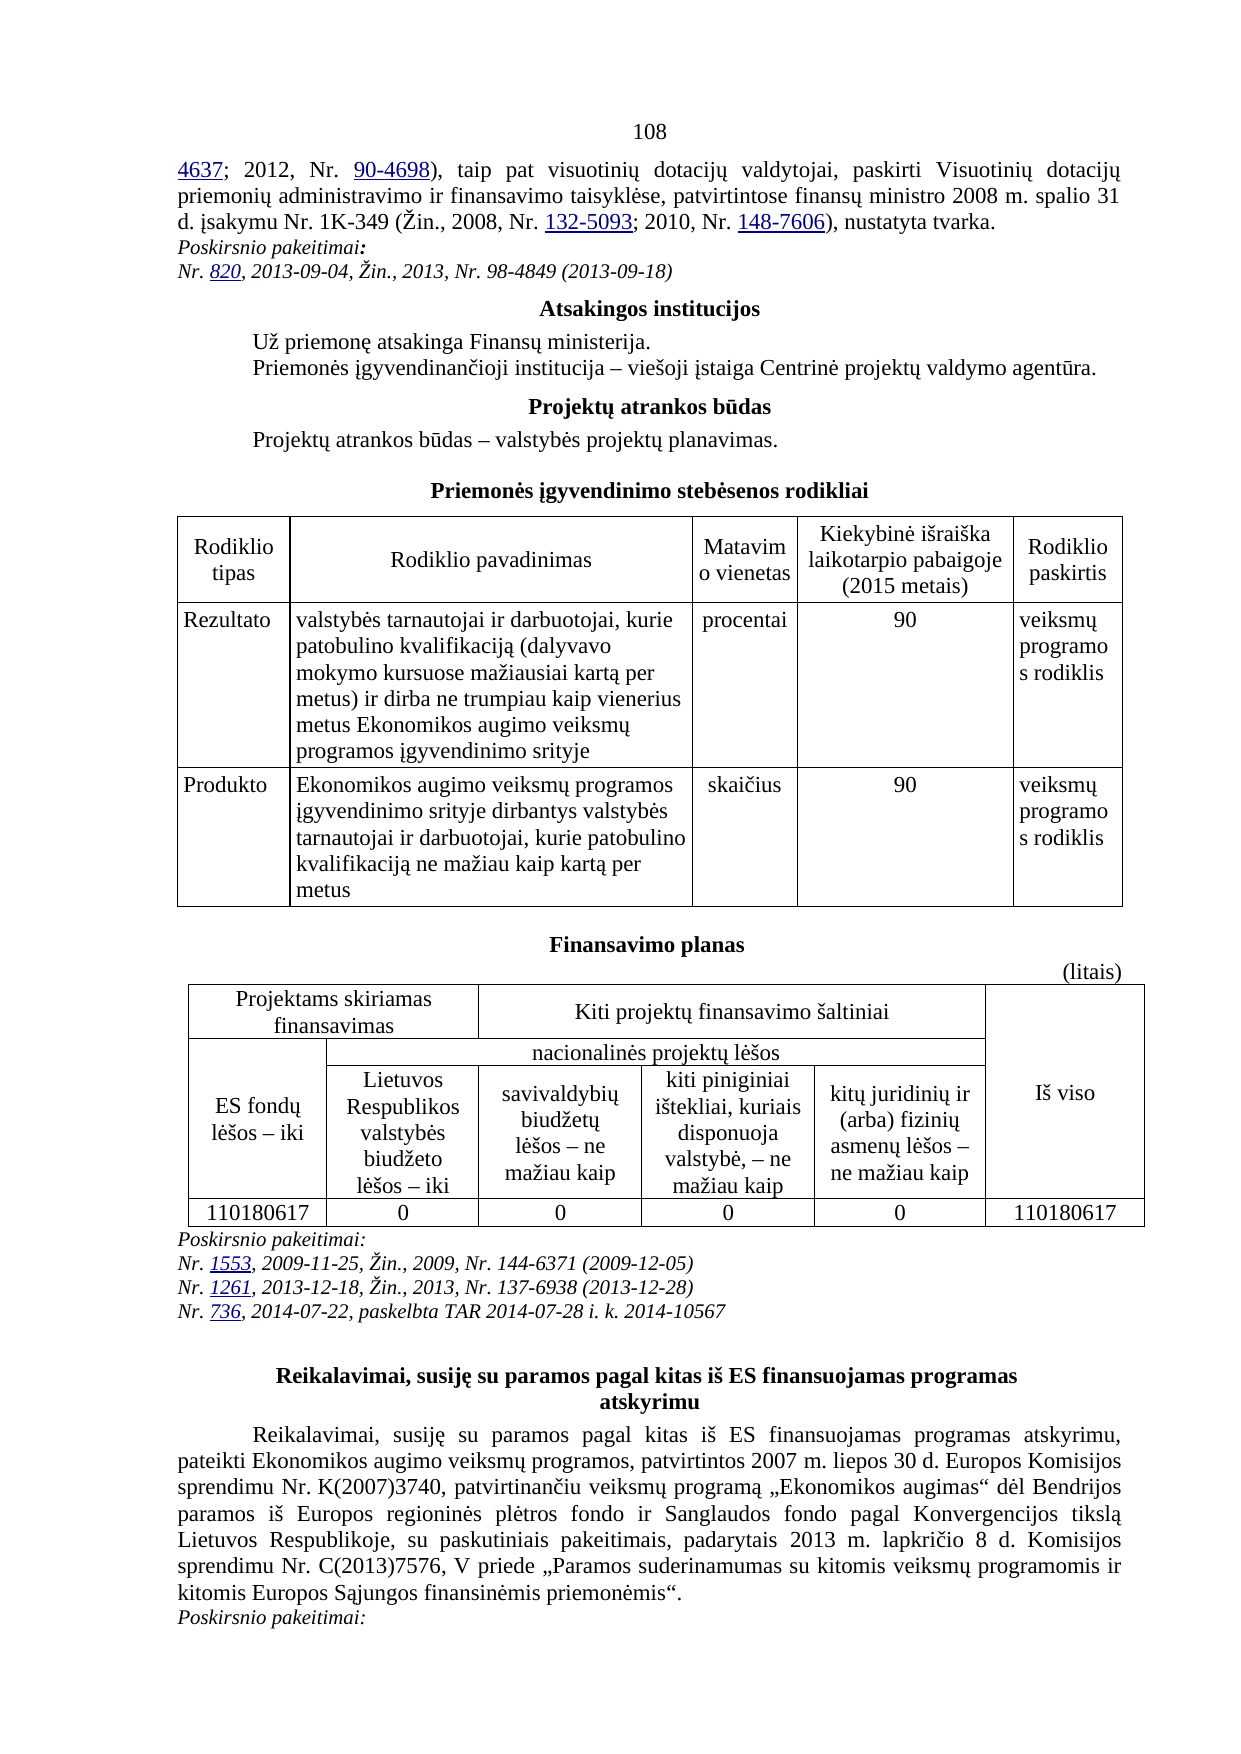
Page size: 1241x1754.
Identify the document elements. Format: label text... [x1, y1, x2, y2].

text 4637; 2012, Nr. 90-4698), taip pat visuotinių dotacijų valdytojai, paskirti Visuotinių dotacijų priemonių administravimo ir finansavimo taisyklėse, patvirtintose finansų ministro 2008 m. spalio 31 d. įsakymu Nr. 1K-349 (Žin., 2008, Nr. 132-5093; 2010, Nr. 148-7606), nustatyta tvarka. [177, 156, 1122, 235]
table_header Rodiklio pavadinimas [291, 517, 692, 602]
table_cell procentai [693, 603, 797, 767]
text Priemonės įgyvendinimo stebėsenos rodikliai [177, 477, 1122, 503]
text Nr. 1261, 2013-12-18, Žin., 2013, Nr. 137-6938 (2013-12-28) [177, 1275, 1122, 1299]
text Reikalavimai, susiję su paramos pagal kitas iš ES finansuojamas programas atskyrimu [177, 1335, 1122, 1414]
text Nr. 736, 2014-07-22, paskelbta TAR 2014-07-28 i. k. 2014-10567 [177, 1299, 1122, 1323]
table_header Matavimo vienetas [693, 517, 797, 602]
table_cell 90 [798, 768, 1013, 906]
table_cell skaičius [693, 768, 797, 906]
table_cell nacionalinės projektų lėšos [327, 1039, 985, 1065]
table_cell veiksmų programos rodiklis [1014, 603, 1122, 767]
table_cell 0 [642, 1199, 814, 1226]
table_cell 110180617 [986, 1199, 1144, 1226]
text Priemonės įgyvendinančioji institucija – viešoji įstaiga Centrinė projektų valdymo agentūra. [177, 354, 1122, 381]
table_cell Ekonomikos augimo veiksmų programos įgyvendinimo srityje dirbantys valstybės tarnautojai ir darbuotojai, kurie patobulino kvalifikaciją ne mažiau kaip kartą per metus [291, 768, 692, 906]
table_cell Produkto [178, 768, 289, 906]
table_cell 0 [815, 1199, 985, 1226]
table_cell 110180617 [189, 1199, 326, 1226]
table_cell Lietuvos Respublikos valstybės biudžeto lėšos – iki [327, 1066, 478, 1198]
text Projektų atrankos būdas [177, 393, 1122, 419]
table_header Rodiklio paskirtis [1014, 517, 1122, 602]
text Nr. 820, 2013-09-04, Žin., 2013, Nr. 98-4849 (2013-09-18) [177, 259, 1122, 283]
text Atsakingos institucijos [177, 295, 1122, 322]
table_header Projektams skiriamas finansavimas [189, 985, 478, 1038]
table_cell kitų juridinių ir (arba) fizinių asmenų lėšos – ne mažiau kaip [815, 1066, 985, 1198]
table_cell 0 [327, 1199, 478, 1226]
subtitle Poskirsnio pakeitimai: [177, 235, 1122, 259]
table_cell 90 [798, 603, 1013, 767]
table_cell 0 [479, 1199, 641, 1226]
table_cell savivaldybių biudžetų lėšos – ne mažiau kaip [479, 1066, 641, 1198]
text Projektų atrankos būdas – valstybės projektų planavimas. [177, 426, 1122, 452]
text (litais) [311, 958, 1122, 984]
table_header Kiekybinė išraiška laikotarpio pabaigoje (2015 metais) [798, 517, 1013, 602]
text Reikalavimai, susiję su paramos pagal kitas iš ES finansuojamas programas atskyrimu, pateikti Ekonomikos augimo veiksmų programos, patvirtintos 2007 m. liepos 30 d. Europos Komisijos sprendimu Nr. K(2007)3740, patvirtinančiu veiksmų programą „Ekonomikos augimas“ dėl Bendrijos paramos iš Europos regioninės plėtros fondo ir Sanglaudos fondo pagal Konvergencijos tikslą Lietuvos Respublikoje, su paskutiniais pakeitimais, padarytais 2013 m. lapkričio 8 d. Komisijos sprendimu Nr. C(2013)7576, V priede „Paramos suderinamumas su kitomis veiksmų programomis ir kitomis Europos Sąjungos finansinėmis priemonėmis“. [177, 1421, 1122, 1605]
table_header Kiti projektų finansavimo šaltiniai [479, 985, 985, 1038]
text Poskirsnio pakeitimai: [177, 1227, 1122, 1251]
table_header Rodiklio tipas [178, 517, 289, 602]
table_cell ES fondų lėšos – iki [189, 1039, 326, 1198]
table_cell valstybės tarnautojai ir darbuotojai, kurie patobulino kvalifikaciją (dalyvavo mokymo kursuose mažiausiai kartą per metus) ir dirba ne trumpiau kaip vienerius metus Ekonomikos augimo veiksmų programos įgyvendinimo srityje [291, 603, 692, 767]
table_cell kiti piniginiai ištekliai, kuriais disponuoja valstybė, – ne mažiau kaip [642, 1066, 814, 1198]
text Finansavimo planas [177, 932, 1122, 958]
table_cell veiksmų programos rodiklis [1014, 768, 1122, 906]
text Nr. 1553, 2009-11-25, Žin., 2009, Nr. 144-6371 (2009-12-05) [177, 1251, 1122, 1275]
table_cell Rezultato [178, 603, 289, 767]
text Už priemonę atsakinga Finansų ministerija. [177, 328, 1122, 354]
text Poskirsnio pakeitimai: [177, 1605, 1122, 1629]
table_header Iš viso [986, 985, 1144, 1198]
